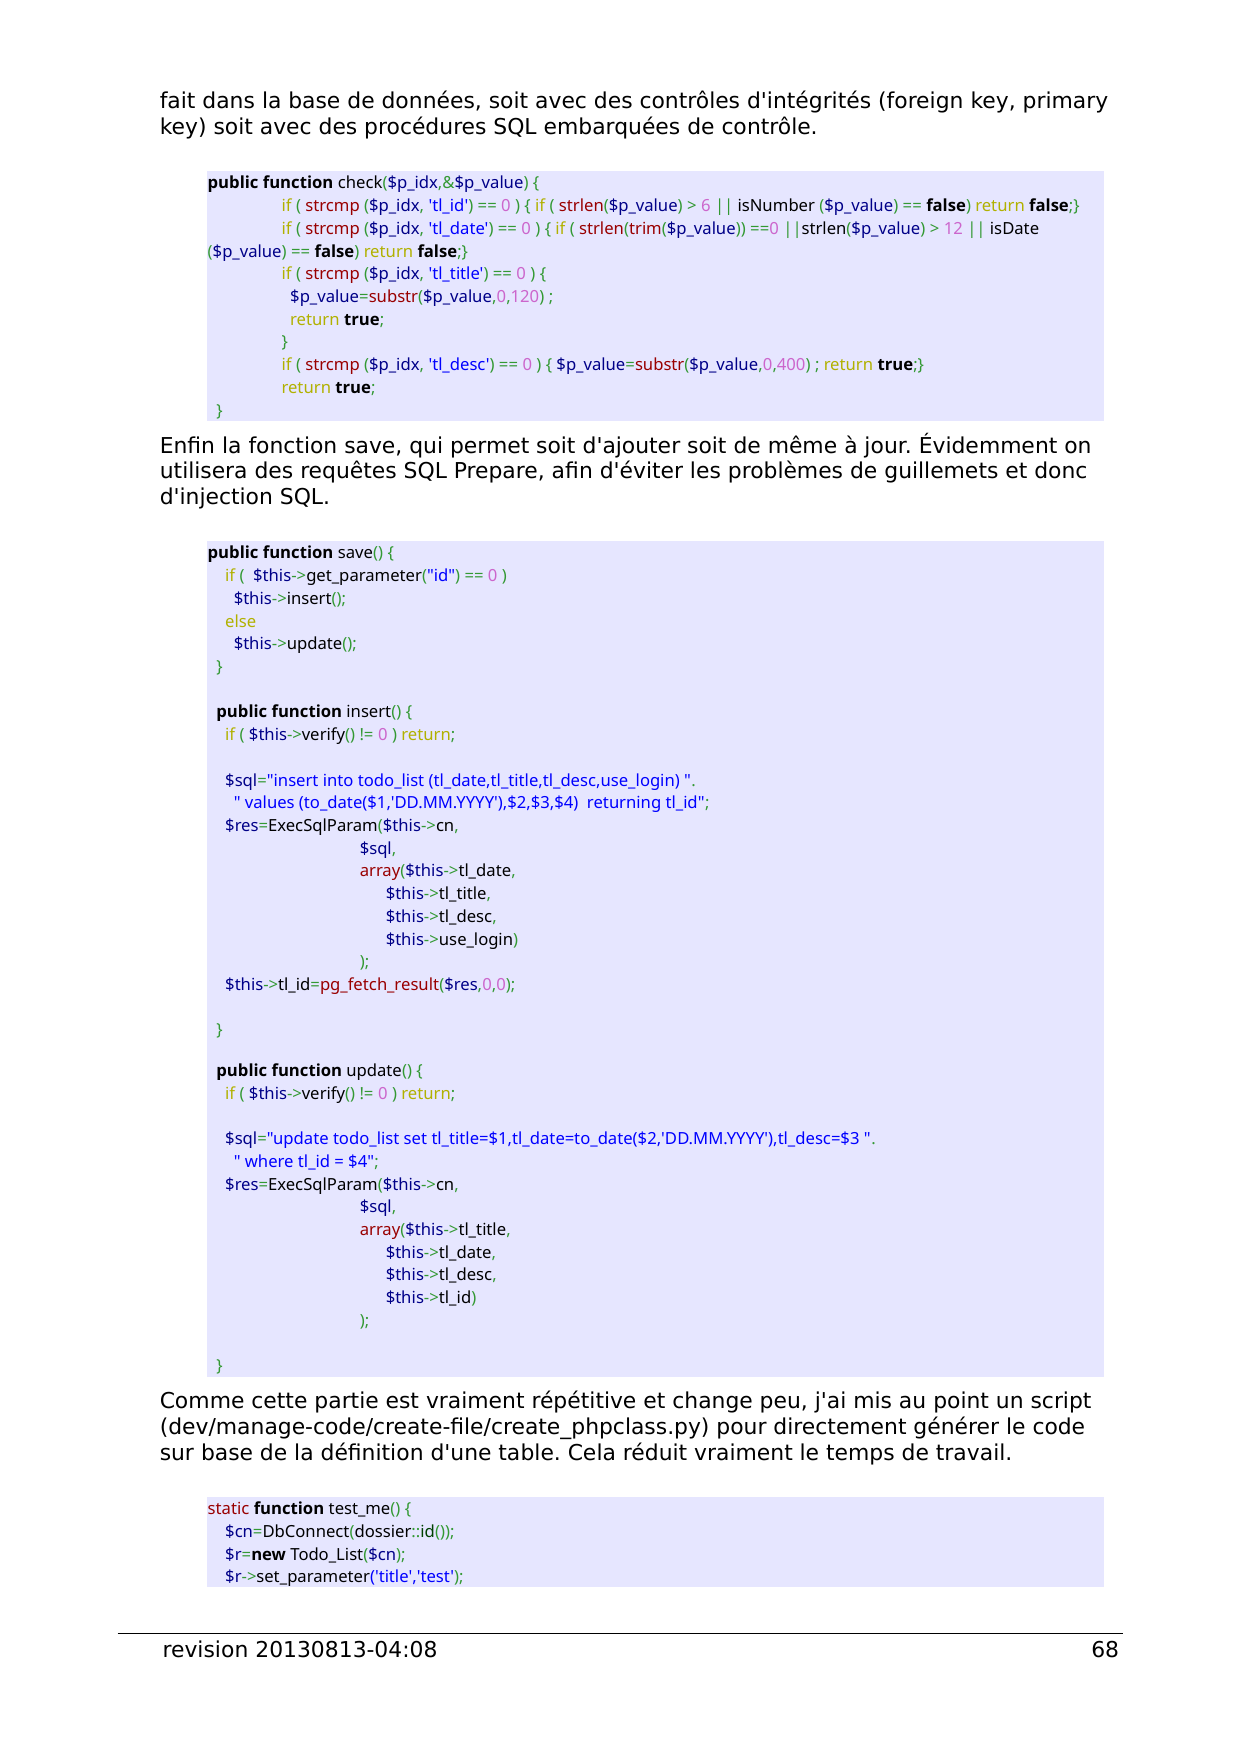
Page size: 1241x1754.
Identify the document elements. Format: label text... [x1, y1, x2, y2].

text public function save() { if ( $this->get_parameter("id") == 0 ) $this->insert(); else $this->update(); } public function insert() { if ( $this->verify() != 0 ) return; $sql="insert into todo_list (tl_date,tl_title,tl_desc,use_login) ". " values (to_date($1,'DD.MM.YYYY'),$2,$3,$4) returning tl_id"; $res=ExecSqlParam($this->cn, $sql, array($this->tl_date, $this->tl_title, $this->tl_desc, $this->use_login) ); $this->tl_id=pg_fetch_result($res,0,0); } [207, 541, 1104, 1041]
text public function check($p_idx,&$p_value) { if ( strcmp ($p_idx, 'tl_id') == 0 ) { if ( strlen($p_value) > 6 || isNumber ($p_value) == false) return false;} if ( strcmp ($p_idx, 'tl_date') == 0 ) { if ( strlen(trim($p_value)) ==0 ||strlen($p_value) > 12 || isDate ($p_value) == false) return false;} if ( strcmp ($p_idx, 'tl_title') == 0 ) { $p_value=substr($p_value,0,120) ; return true; } if ( strcmp ($p_idx, 'tl_desc') == 0 ) { $p_value=substr($p_value,0,400) ; return true;} return true; } [207, 171, 1104, 421]
text static function test_me() { $cn=DbConnect(dossier::id()); $r=new Todo_List($cn); $r->set_parameter('title','test'); [207, 1497, 1104, 1587]
text public function update() { if ( $this->verify() != 0 ) return; $sql="update todo_list set tl_title=$1,tl_date=to_date($2,'DD.MM.YYYY'),tl_desc=$3 ". " where tl_id = $4"; $res=ExecSqlParam($this->cn, $sql, array($this->tl_title, $this->tl_date, $this->tl_desc, $this->tl_id) ); } [207, 1059, 1104, 1377]
text Comme cette partie est vraiment répétitive et change peu, j'ai mis au point un script (dev/manage-code/create-file/create_phpclass.py) pour directement générer le code sur base de la définition d'une table. Cela réduit vraiment le temps de travail. [159, 1388, 1123, 1465]
text fait dans la base de données, soit avec des contrôles d'intégrités (foreign key, primary key) soit avec des procédures SQL embarquées de contrôle. [159, 88, 1123, 139]
text Enfin la fonction save, qui permet soit d'ajouter soit de même à jour. Évidemment on utilisera des requêtes SQL Prepare, afin d'éviter les problèmes de guillemets et donc d'injection SQL. [159, 433, 1123, 509]
